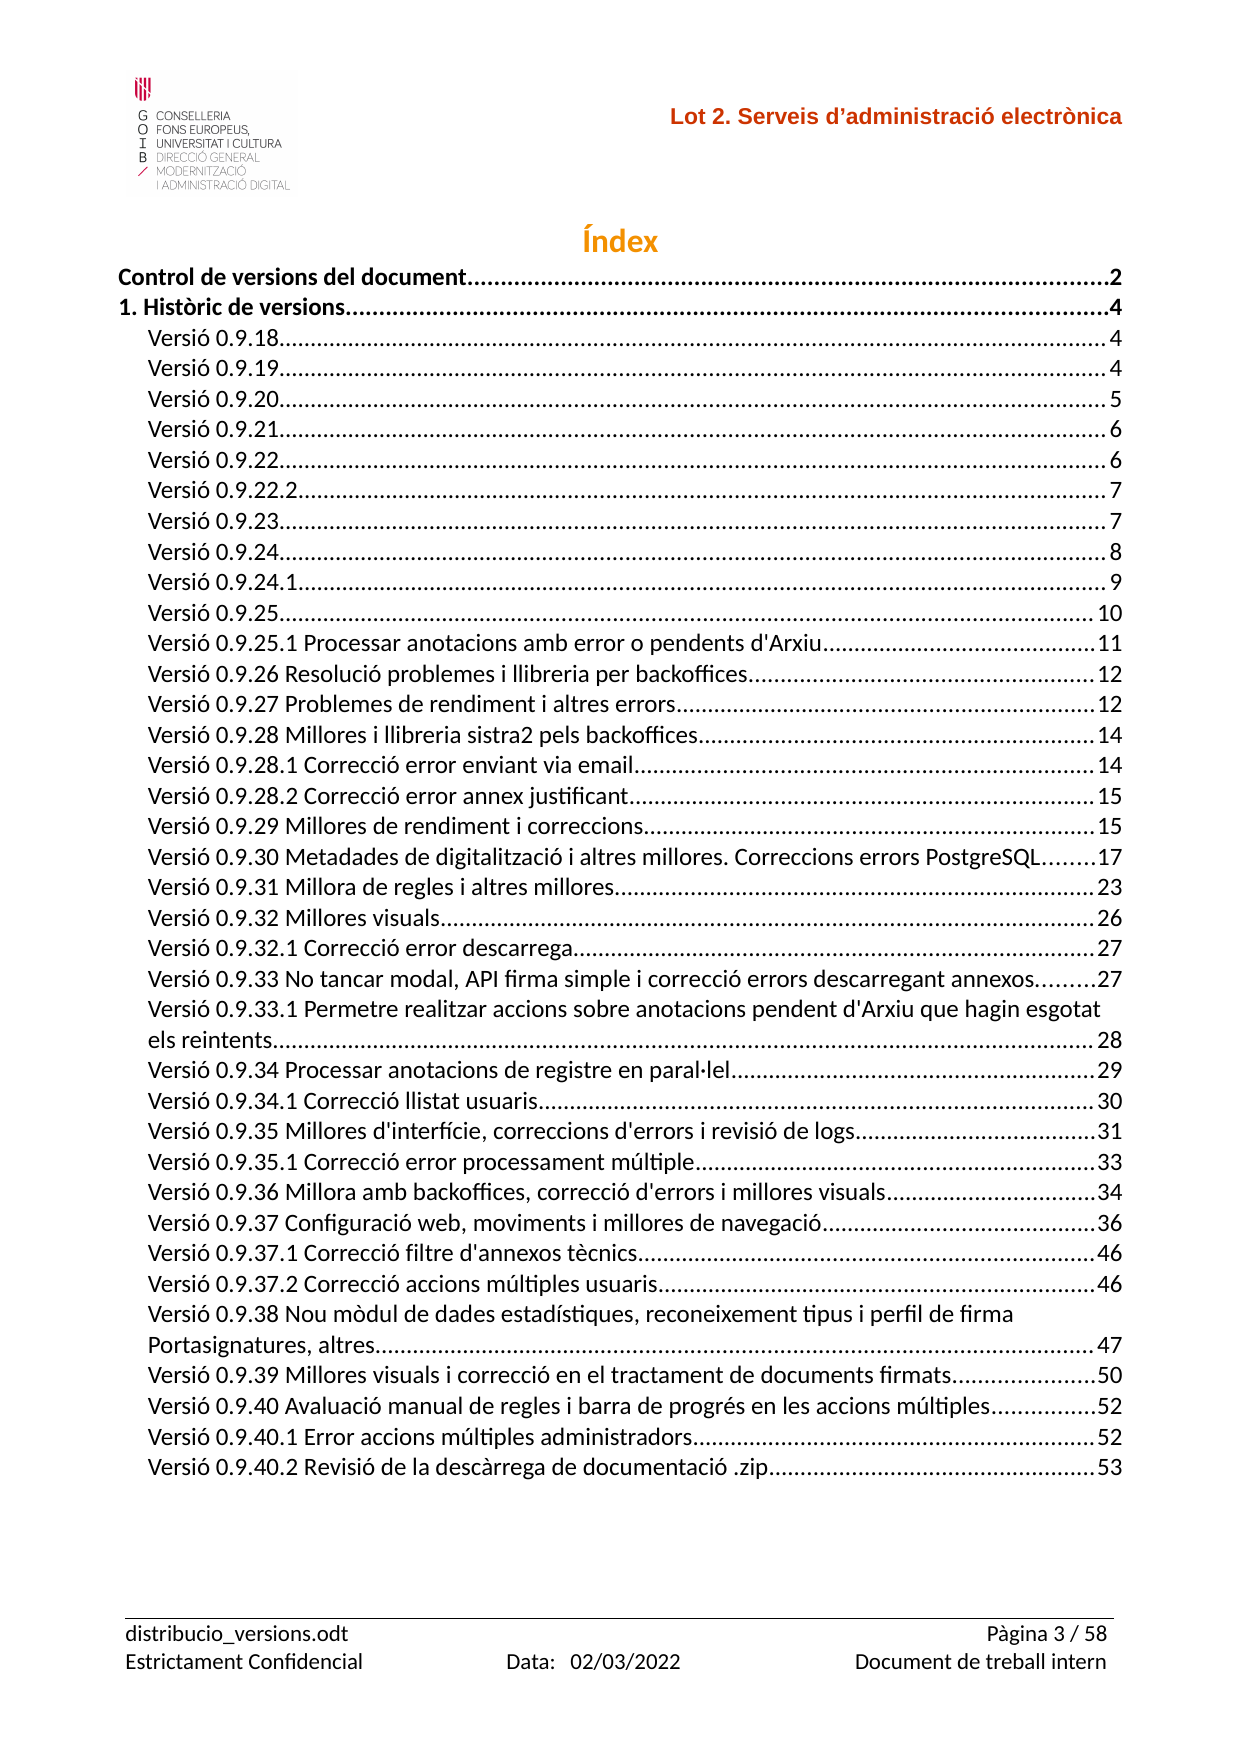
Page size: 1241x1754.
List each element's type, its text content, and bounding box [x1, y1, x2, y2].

text Versió 0.9.26 Resolució problemes i llibreria per backoffices 12 [148, 658, 1122, 688]
text Versió 0.9.32.1 Correcció error descarrega 27 [148, 932, 1122, 963]
text Versió 0.9.24.1 9 [148, 566, 1122, 597]
text Versió 0.9.22.2 7 [148, 474, 1122, 505]
text Versió 0.9.28.1 Correcció error enviant via email 14 [148, 749, 1122, 780]
text Versió 0.9.22 6 [148, 444, 1122, 474]
text Versió 0.9.36 Millora amb backoffices, correcció d'errors i millores visuals 34 [148, 1177, 1122, 1207]
text Versió 0.9.31 Millora de regles i altres millores. 23 [148, 871, 1122, 902]
text Versió 0.9.37.1 Correcció filtre d'annexos tècnics 46 [148, 1238, 1122, 1268]
text Versió 0.9.28.2 Correcció error annex justificant 15 [148, 780, 1122, 810]
text Versió 0.9.19 4 [148, 352, 1122, 383]
text Versió 0.9.39 Millores visuals i correcció en el tractament de documents firmats 50 [148, 1360, 1122, 1390]
text Versió 0.9.24 8 [148, 536, 1122, 566]
text Índex [118, 220, 1122, 261]
text Versió 0.9.35.1 Correcció error processament múltiple 33 [148, 1146, 1122, 1177]
text Versió 0.9.38 Nou mòdul de dades estadístiques, reconeixement tipus i perfil de firma Portasignatures, altres 47 [148, 1299, 1122, 1360]
text Versió 0.9.27 Problemes de rendiment i altres errors 12 [148, 688, 1122, 719]
picture [126, 70, 299, 197]
text Versió 0.9.28 Millores i llibreria sistra2 pels backoffices 14 [148, 719, 1122, 749]
text 1. Històric de versions 4 [118, 291, 1122, 322]
text Versió 0.9.18 4 [148, 322, 1122, 352]
text Versió 0.9.25 10 [148, 597, 1122, 627]
text Versió 0.9.20 5 [148, 383, 1122, 413]
text Versió 0.9.32 Millores visuals. 26 [148, 902, 1122, 932]
text Versió 0.9.35 Millores d'interfície, correccions d'errors i revisió de logs 31 [148, 1116, 1122, 1146]
text Versió 0.9.23 7 [148, 505, 1122, 536]
text Versió 0.9.34.1 Correcció llistat usuaris 30 [148, 1085, 1122, 1116]
text Versió 0.9.29 Millores de rendiment i correccions 15 [148, 810, 1122, 841]
text Versió 0.9.30 Metadades de digitalització i altres millores. Correccions errors PostgreSQL 17 [148, 841, 1122, 871]
text Versió 0.9.40 Avaluació manual de regles i barra de progrés en les accions múltiples 52 [148, 1390, 1122, 1421]
text Versió 0.9.40.2 Revisió de la descàrrega de documentació .zip 53 [148, 1451, 1122, 1482]
text Versió 0.9.21 6 [148, 413, 1122, 444]
text Versió 0.9.33 No tancar modal, API firma simple i correcció errors descarregant annexos 27 [148, 963, 1122, 993]
text Versió 0.9.37 Configuració web, moviments i millores de navegació 36 [148, 1207, 1122, 1238]
text Versió 0.9.25.1 Processar anotacions amb error o pendents d'Arxiu 11 [148, 627, 1122, 658]
text Versió 0.9.33.1 Permetre realitzar accions sobre anotacions pendent d'Arxiu que hagin esgotat els reintents 28 [148, 993, 1122, 1054]
text Versió 0.9.37.2 Correcció accions múltiples usuaris 46 [148, 1268, 1122, 1299]
text Versió 0.9.40.1 Error accions múltiples administradors 52 [148, 1421, 1122, 1451]
text Versió 0.9.34 Processar anotacions de registre en paral·lel 29 [148, 1054, 1122, 1085]
text Control de versions del document 2 [118, 261, 1122, 291]
